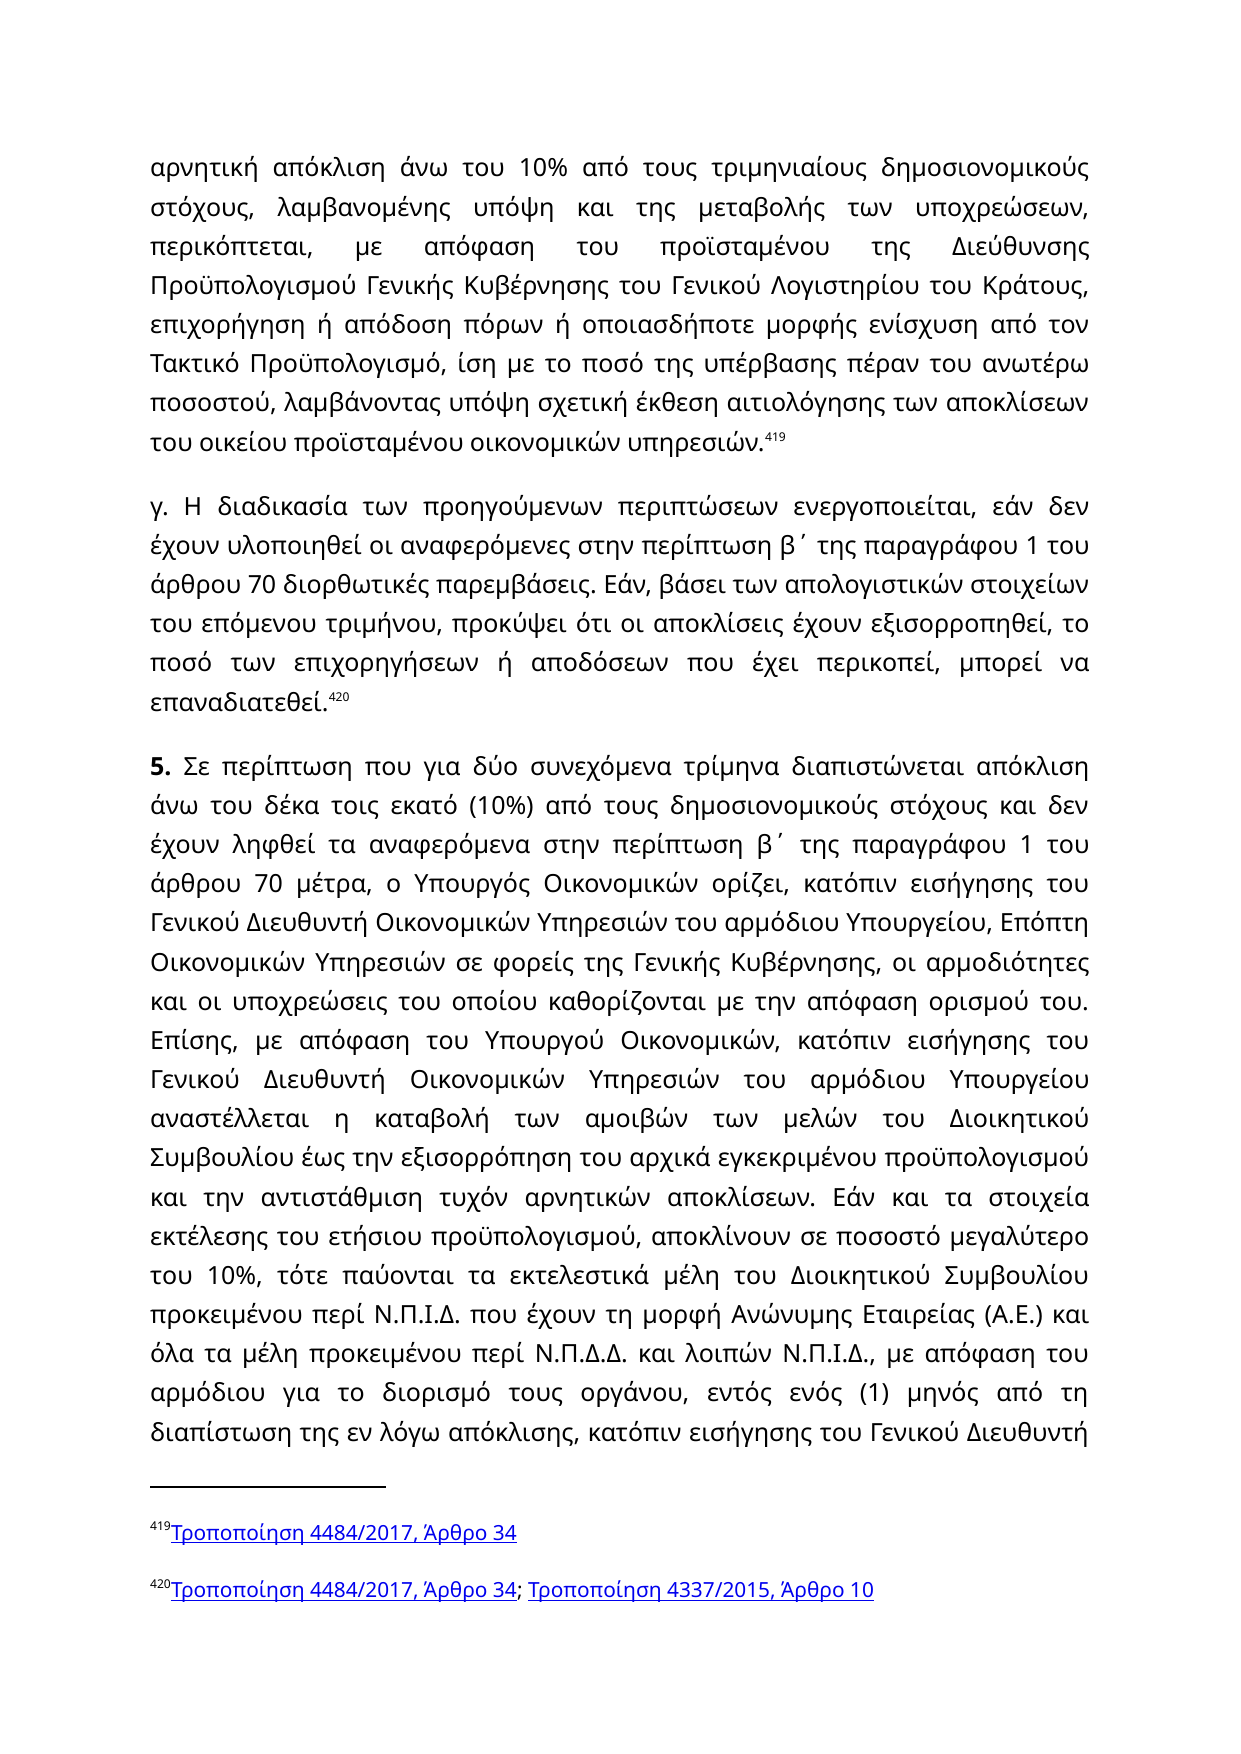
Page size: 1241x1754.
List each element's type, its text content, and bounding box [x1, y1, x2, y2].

text Τροποποίηση 4484/2017, Άρθρο 34 [150, 1518, 1090, 1546]
text 5. Σε περίπτωση που για δύο συνεχόµενα τρίµηνα διαπιστώνεται απόκλιση άνω του δέκα τοις εκατό (10%) από τους δηµοσιονοµικούς στόχους και δεν έχουν ληφθεί τα αναφερόµενα στην περίπτωση β΄ της παραγράφου 1 του άρθρου 70 µέτρα, ο Υπουργός Οικονοµικών ορίζει, κατόπιν εισήγησης του Γενικού Διευθυντή Οικονοµικών Υπηρεσιών του αρµόδιου Υπουργείου, Επόπτη Οικονοµικών Υπηρεσιών σε φορείς της Γενικής Κυβέρνησης, οι αρµοδιότητες και οι υποχρεώσεις του οποίου καθορίζονται µε την απόφαση ορισµού του. Επίσης, µε απόφαση του Υπουργού Οικονοµικών, κατόπιν εισήγησης του Γενικού Διευθυντή Οικονοµικών Υπηρεσιών του αρµόδιου Υπουργείου αναστέλλεται η καταβολή των αµοιβών των µελών του Διοικητικού Συµβουλίου έως την εξισορρόπηση του αρχικά εγκεκριµένου προϋπολογισµού και την αντιστάθµιση τυχόν αρνητικών αποκλίσεων. Εάν και τα στοιχεία εκτέλεσης του ετήσιου προϋπολογισµού, αποκλίνουν σε ποσοστό µεγαλύτερο του 10%, τότε παύονται τα εκτελεστικά µέλη του Διοικητικού Συµβουλίου προκειµένου περί Ν.Π.Ι.Δ. που έχουν τη µορφή Ανώνυµης Εταιρείας (Α.Ε.) και όλα τα µέλη προκειµένου περί Ν.Π.Δ.Δ. και λοιπών Ν.Π.Ι.Δ., µε απόφαση του αρµόδιου για το διορισµό τους οργάνου, εντός ενός (1) µηνός από τη διαπίστωση της εν λόγω απόκλισης, κατόπιν εισήγησης του Γενικού Διευθυντή [150, 748, 1090, 1448]
text γ. Η διαδικασία των προηγούµενων περιπτώσεων ενεργοποιείται, εάν δεν έχουν υλοποιηθεί οι αναφερόµενες στην περίπτωση β΄ της παραγράφου 1 του άρθρου 70 διορθωτικές παρεµβάσεις. Εάν, βάσει των απολογιστικών στοιχείων του επόµενου τριµήνου, προκύψει ότι οι αποκλίσεις έχουν εξισορροπηθεί, το ποσό των επιχορηγήσεων ή αποδόσεων που έχει περικοπεί, µπορεί να επαναδιατεθεί. [150, 488, 1090, 718]
text αρνητική απόκλιση άνω του 10% από τους τριµηνιαίους δηµοσιονοµικούς στόχους, λαµβανοµένης υπόψη και της µεταβολής των υποχρεώσεων, περικόπτεται, µε απόφαση του προϊσταµένου της Διεύθυνσης Προϋπολογισµού Γενικής Κυβέρνησης του Γενικού Λογιστηρίου του Κράτους, επιχορήγηση ή απόδοση πόρων ή οποιασδήποτε µορφής ενίσχυση από τον Τακτικό Προϋπολογισµό, ίση µε το ποσό της υπέρβασης πέραν του ανωτέρω ποσοστού, λαµβάνοντας υπόψη σχετική έκθεση αιτιολόγησης των αποκλίσεων του οικείου προϊσταµένου οικονοµικών υπηρεσιών. [150, 150, 1090, 458]
text Τροποποίηση 4484/2017, Άρθρο 34; Τροποποίηση 4337/2015, Άρθρο 10 [150, 1576, 1090, 1604]
